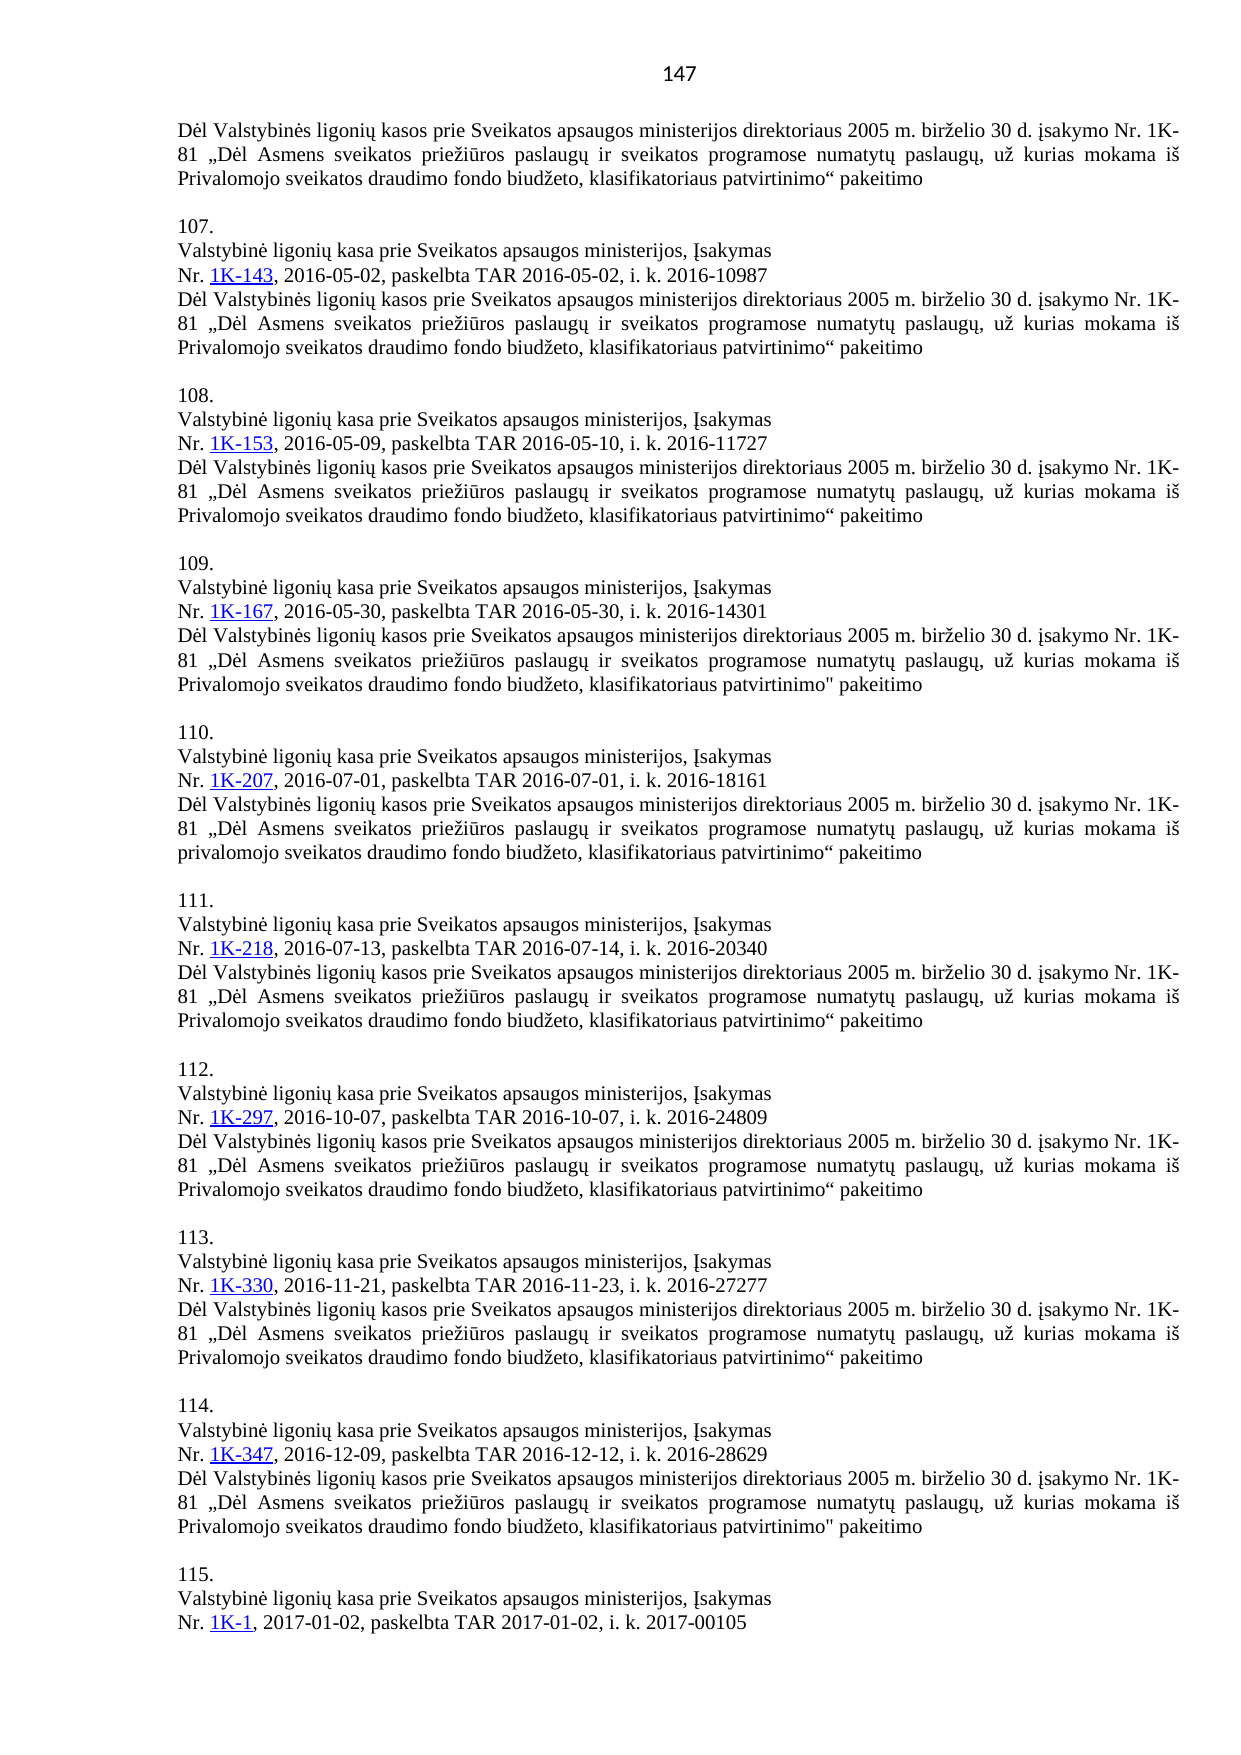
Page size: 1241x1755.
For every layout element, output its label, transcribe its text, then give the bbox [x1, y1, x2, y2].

text Valstybinė ligonių kasa prie Sveikatos apsaugos ministerijos, Įsakymas [177, 1081, 1181, 1105]
text Dėl Valstybinės ligonių kasos prie Sveikatos apsaugos ministerijos direktoriaus 2005 m. birželio 30 d. įsakymo Nr. 1K-81 „Dėl Asmens sveikatos priežiūros paslaugų ir sveikatos programose numatytų paslaugų, už kurias mokama iš Privalomojo sveikatos draudimo fondo biudžeto, klasifikatoriaus patvirtinimo“ pakeitimo [177, 1129, 1181, 1201]
text Valstybinė ligonių kasa prie Sveikatos apsaugos ministerijos, Įsakymas [177, 912, 1181, 936]
text Nr. 1K-347, 2016-12-09, paskelbta TAR 2016-12-12, i. k. 2016-28629 [177, 1442, 1181, 1466]
text Valstybinė ligonių kasa prie Sveikatos apsaugos ministerijos, Įsakymas [177, 407, 1181, 431]
text Nr. 1K-153, 2016-05-09, paskelbta TAR 2016-05-10, i. k. 2016-11727 [177, 431, 1181, 455]
text Valstybinė ligonių kasa prie Sveikatos apsaugos ministerijos, Įsakymas [177, 575, 1181, 599]
text 109. [177, 551, 1181, 575]
text 110. [177, 720, 1181, 744]
text Dėl Valstybinės ligonių kasos prie Sveikatos apsaugos ministerijos direktoriaus 2005 m. birželio 30 d. įsakymo Nr. 1K-81 „Dėl Asmens sveikatos priežiūros paslaugų ir sveikatos programose numatytų paslaugų, už kurias mokama iš Privalomojo sveikatos draudimo fondo biudžeto, klasifikatoriaus patvirtinimo“ pakeitimo [177, 960, 1181, 1032]
text 115. [177, 1562, 1181, 1586]
text Dėl Valstybinės ligonių kasos prie Sveikatos apsaugos ministerijos direktoriaus 2005 m. birželio 30 d. įsakymo Nr. 1K-81 „Dėl Asmens sveikatos priežiūros paslaugų ir sveikatos programose numatytų paslaugų, už kurias mokama iš Privalomojo sveikatos draudimo fondo biudžeto, klasifikatoriaus patvirtinimo“ pakeitimo [177, 455, 1181, 527]
text Nr. 1K-297, 2016-10-07, paskelbta TAR 2016-10-07, i. k. 2016-24809 [177, 1105, 1181, 1129]
text 111. [177, 888, 1181, 912]
text Valstybinė ligonių kasa prie Sveikatos apsaugos ministerijos, Įsakymas [177, 1249, 1181, 1273]
text Nr. 1K-330, 2016-11-21, paskelbta TAR 2016-11-23, i. k. 2016-27277 [177, 1273, 1181, 1297]
text Nr. 1K-167, 2016-05-30, paskelbta TAR 2016-05-30, i. k. 2016-14301 [177, 599, 1181, 623]
text 107. [177, 214, 1181, 238]
text Dėl Valstybinės ligonių kasos prie Sveikatos apsaugos ministerijos direktoriaus 2005 m. birželio 30 d. įsakymo Nr. 1K-81 „Dėl Asmens sveikatos priežiūros paslaugų ir sveikatos programose numatytų paslaugų, už kurias mokama iš Privalomojo sveikatos draudimo fondo biudžeto, klasifikatoriaus patvirtinimo" pakeitimo [177, 1466, 1181, 1538]
text 108. [177, 383, 1181, 407]
text 112. [177, 1057, 1181, 1081]
text Dėl Valstybinės ligonių kasos prie Sveikatos apsaugos ministerijos direktoriaus 2005 m. birželio 30 d. įsakymo Nr. 1K-81 „Dėl Asmens sveikatos priežiūros paslaugų ir sveikatos programose numatytų paslaugų, už kurias mokama iš Privalomojo sveikatos draudimo fondo biudžeto, klasifikatoriaus patvirtinimo" pakeitimo [177, 623, 1181, 696]
text Dėl Valstybinės ligonių kasos prie Sveikatos apsaugos ministerijos direktoriaus 2005 m. birželio 30 d. įsakymo Nr. 1K-81 „Dėl Asmens sveikatos priežiūros paslaugų ir sveikatos programose numatytų paslaugų, už kurias mokama iš Privalomojo sveikatos draudimo fondo biudžeto, klasifikatoriaus patvirtinimo“ pakeitimo [177, 118, 1181, 190]
text Dėl Valstybinės ligonių kasos prie Sveikatos apsaugos ministerijos direktoriaus 2005 m. birželio 30 d. įsakymo Nr. 1K-81 „Dėl Asmens sveikatos priežiūros paslaugų ir sveikatos programose numatytų paslaugų, už kurias mokama iš Privalomojo sveikatos draudimo fondo biudžeto, klasifikatoriaus patvirtinimo“ pakeitimo [177, 287, 1181, 359]
text Dėl Valstybinės ligonių kasos prie Sveikatos apsaugos ministerijos direktoriaus 2005 m. birželio 30 d. įsakymo Nr. 1K-81 „Dėl Asmens sveikatos priežiūros paslaugų ir sveikatos programose numatytų paslaugų, už kurias mokama iš privalomojo sveikatos draudimo fondo biudžeto, klasifikatoriaus patvirtinimo“ pakeitimo [177, 792, 1181, 864]
text Valstybinė ligonių kasa prie Sveikatos apsaugos ministerijos, Įsakymas [177, 1417, 1181, 1442]
text Nr. 1K-143, 2016-05-02, paskelbta TAR 2016-05-02, i. k. 2016-10987 [177, 262, 1181, 287]
text Valstybinė ligonių kasa prie Sveikatos apsaugos ministerijos, Įsakymas [177, 744, 1181, 768]
text 113. [177, 1225, 1181, 1249]
text Dėl Valstybinės ligonių kasos prie Sveikatos apsaugos ministerijos direktoriaus 2005 m. birželio 30 d. įsakymo Nr. 1K-81 „Dėl Asmens sveikatos priežiūros paslaugų ir sveikatos programose numatytų paslaugų, už kurias mokama iš Privalomojo sveikatos draudimo fondo biudžeto, klasifikatoriaus patvirtinimo“ pakeitimo [177, 1297, 1181, 1369]
text Nr. 1K-218, 2016-07-13, paskelbta TAR 2016-07-14, i. k. 2016-20340 [177, 936, 1181, 960]
text Valstybinė ligonių kasa prie Sveikatos apsaugos ministerijos, Įsakymas [177, 238, 1181, 262]
text Valstybinė ligonių kasa prie Sveikatos apsaugos ministerijos, Įsakymas [177, 1586, 1181, 1610]
text 114. [177, 1393, 1181, 1417]
text Nr. 1K-207, 2016-07-01, paskelbta TAR 2016-07-01, i. k. 2016-18161 [177, 768, 1181, 792]
text Nr. 1K-1, 2017-01-02, paskelbta TAR 2017-01-02, i. k. 2017-00105 [177, 1610, 1181, 1634]
